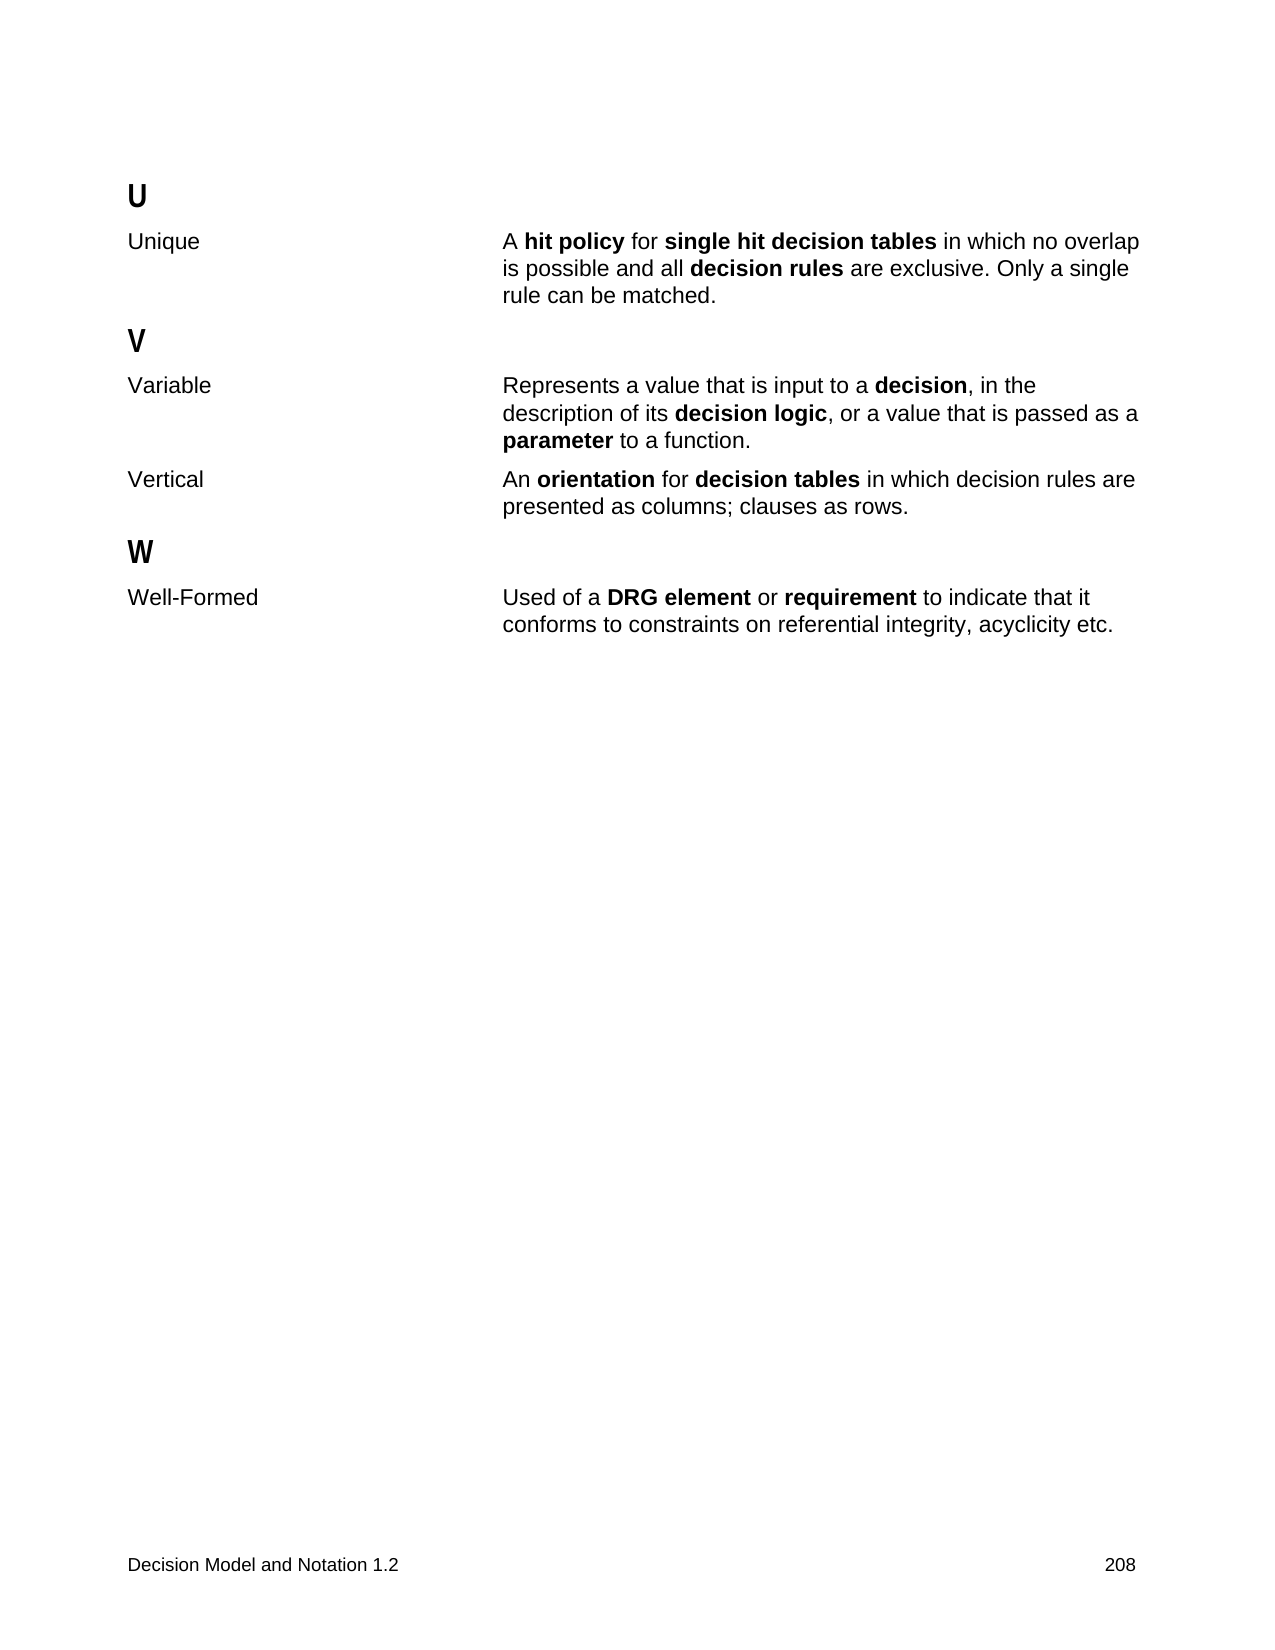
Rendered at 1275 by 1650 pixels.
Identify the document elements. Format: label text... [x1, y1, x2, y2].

subtitle V [127, 321, 1147, 359]
subtitle U [127, 176, 1147, 215]
text Well-Formed Used of a DRG element or requirement to indicate that it conforms to constraints on referential integrity, acyclicity etc. [127, 583, 1147, 637]
text Variable Represents a value that is input to a decision, in the description of its decision logic, or a value that is passed as a parameter to a function. [127, 372, 1147, 453]
subtitle W [127, 532, 1147, 570]
text Unique A hit policy for single hit decision tables in which no overlap is possible and all decision rules are exclusive. Only a single rule can be matched. [127, 227, 1147, 308]
text Vertical An orientation for decision tables in which decision rules are presented as columns; clauses as rows. [127, 465, 1147, 519]
